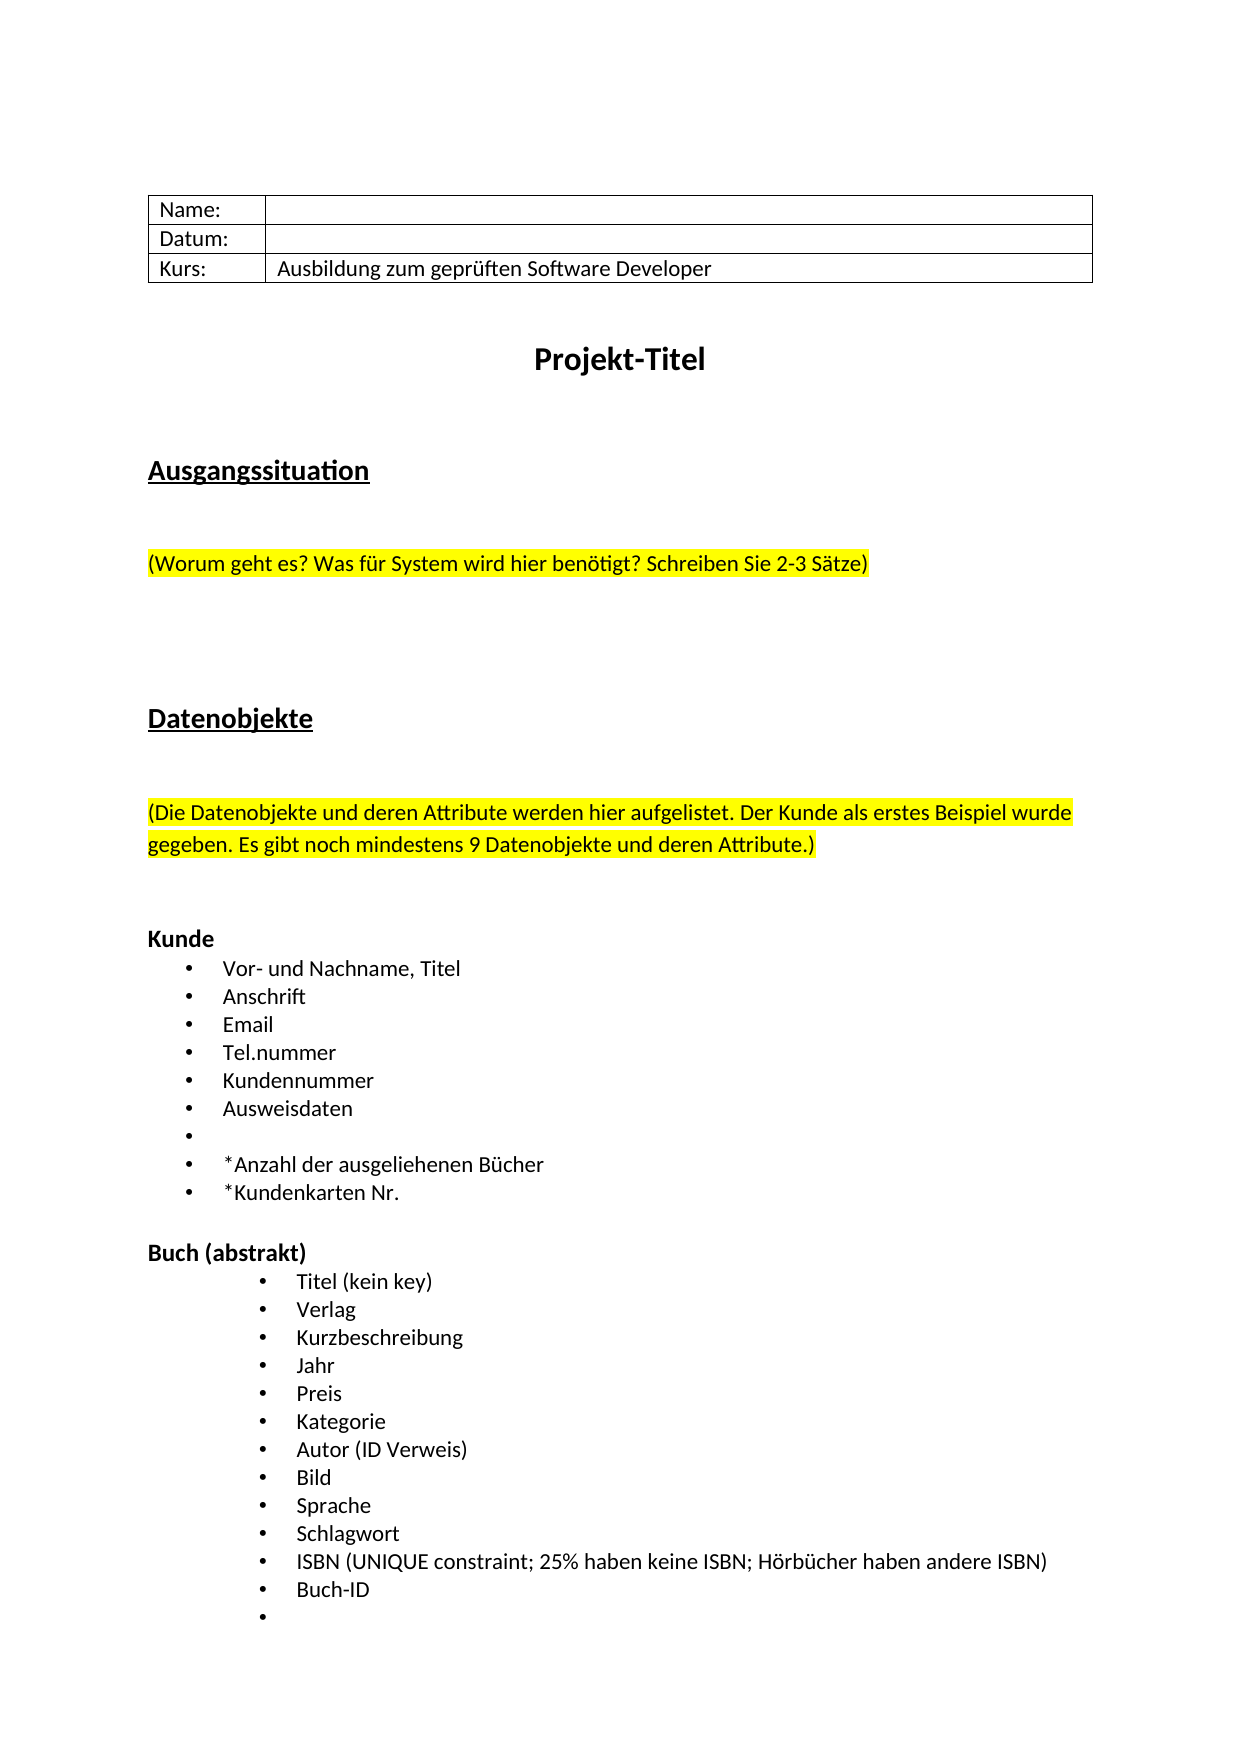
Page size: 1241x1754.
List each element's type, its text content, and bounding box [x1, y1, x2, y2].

table_cell [266, 225, 1092, 253]
list Kurzbeschreibung [259, 1323, 1093, 1351]
list Bild [259, 1463, 1093, 1491]
list Preis [259, 1379, 1093, 1407]
list Kundennummer [185, 1066, 1093, 1094]
list Titel (kein key) [259, 1267, 1093, 1295]
subtitle Ausgangssituation [148, 452, 1093, 487]
list *Anzahl der ausgeliehenen Bücher [185, 1150, 1093, 1178]
text (Die Datenobjekte und deren Attribute werden hier aufgelistet. Der Kunde als erstes Beispiel wurde gegeben. Es gibt noch mindestens 9 Datenobjekte und deren Attribute.) [148, 798, 1093, 858]
table_header Name: [149, 196, 265, 223]
list Anschrift [185, 982, 1093, 1010]
list Kategorie [259, 1407, 1093, 1435]
list Tel.nummer [185, 1038, 1093, 1066]
title Projekt-Titel [148, 338, 1093, 379]
list *Kundenkarten Nr. [185, 1178, 1093, 1206]
text Buch (abstrakt) [148, 1237, 1093, 1267]
text (Worum geht es? Was für System wird hier benötigt? Schreiben Sie 2-3 Sätze) [148, 549, 1093, 577]
list Vor- und Nachname, Titel [185, 954, 1093, 982]
table_cell Ausbildung zum geprüften Software Developer [266, 254, 1092, 282]
list Jahr [259, 1351, 1093, 1379]
list Email [185, 1010, 1093, 1038]
table_cell Datum: [149, 225, 265, 253]
list ISBN (UNIQUE constraint; 25% haben keine ISBN; Hörbücher haben andere ISBN) [259, 1547, 1093, 1575]
table_header [266, 196, 1092, 223]
list Verlag [259, 1295, 1093, 1323]
table_cell Kurs: [149, 254, 265, 282]
subtitle Kunde [148, 923, 1093, 954]
list Sprache [259, 1491, 1093, 1519]
subtitle Datenobjekte [148, 700, 1093, 736]
list Ausweisdaten [185, 1094, 1093, 1122]
list Buch-ID [259, 1575, 1093, 1603]
list Schlagwort [259, 1519, 1093, 1547]
list Autor (ID Verweis) [259, 1435, 1093, 1463]
